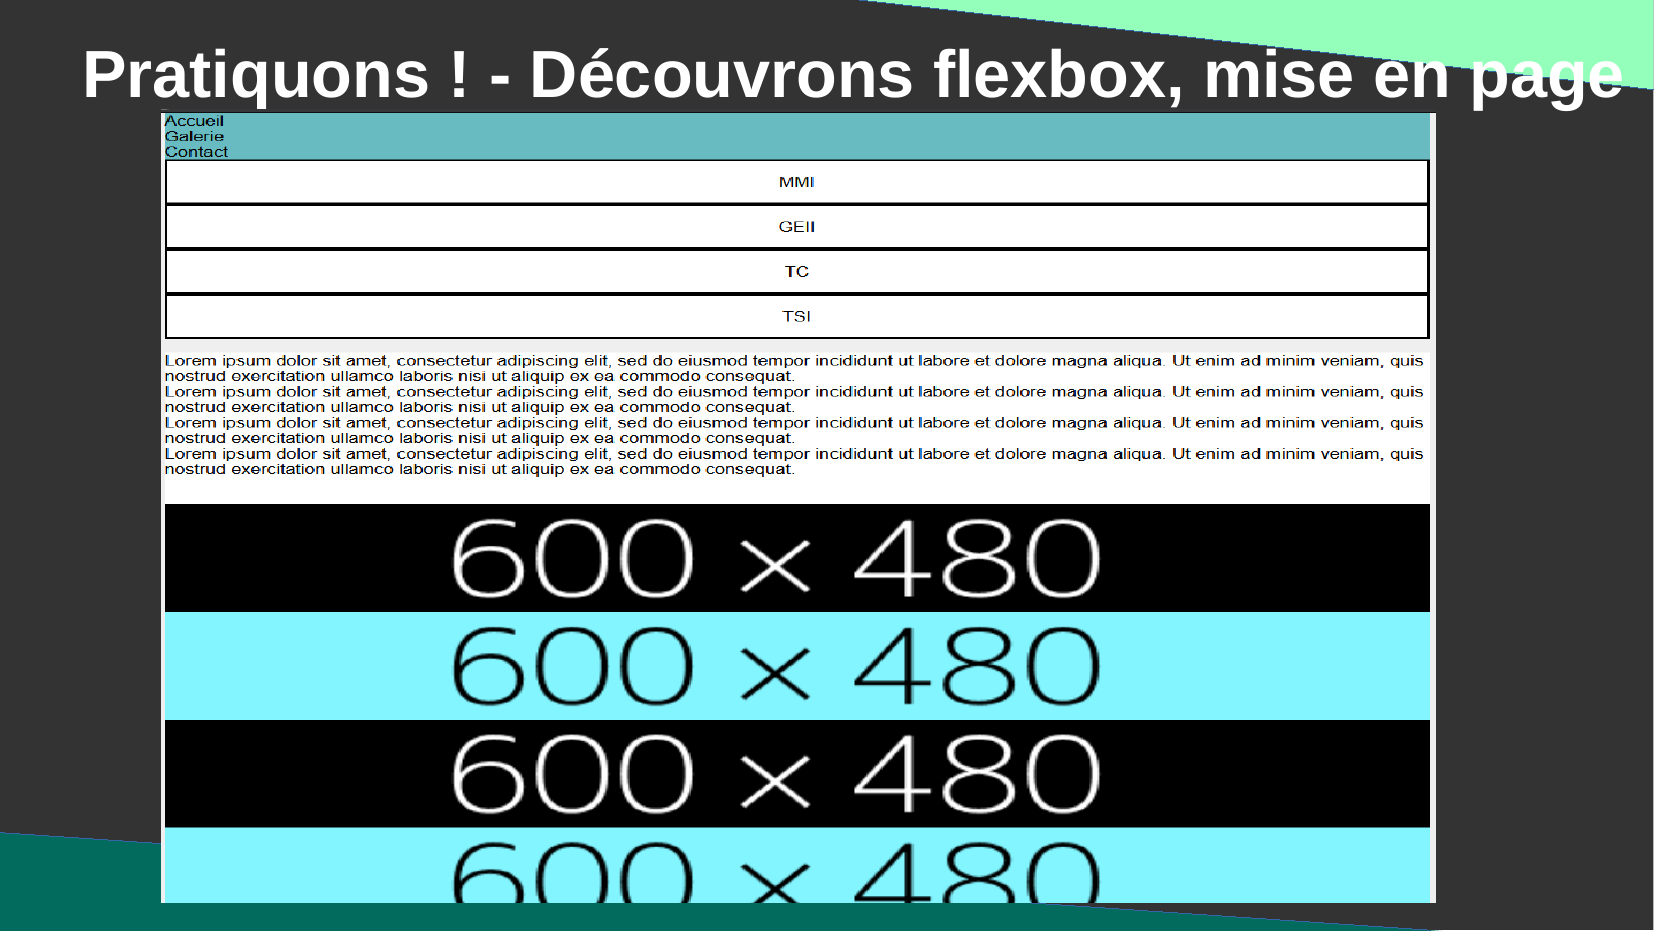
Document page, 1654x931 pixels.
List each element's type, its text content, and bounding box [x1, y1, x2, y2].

title Pratiquons ! - Découvrons flexbox, mise en page [82, 37, 1630, 112]
text_box [859, 0, 1654, 90]
picture [161, 109, 1436, 903]
